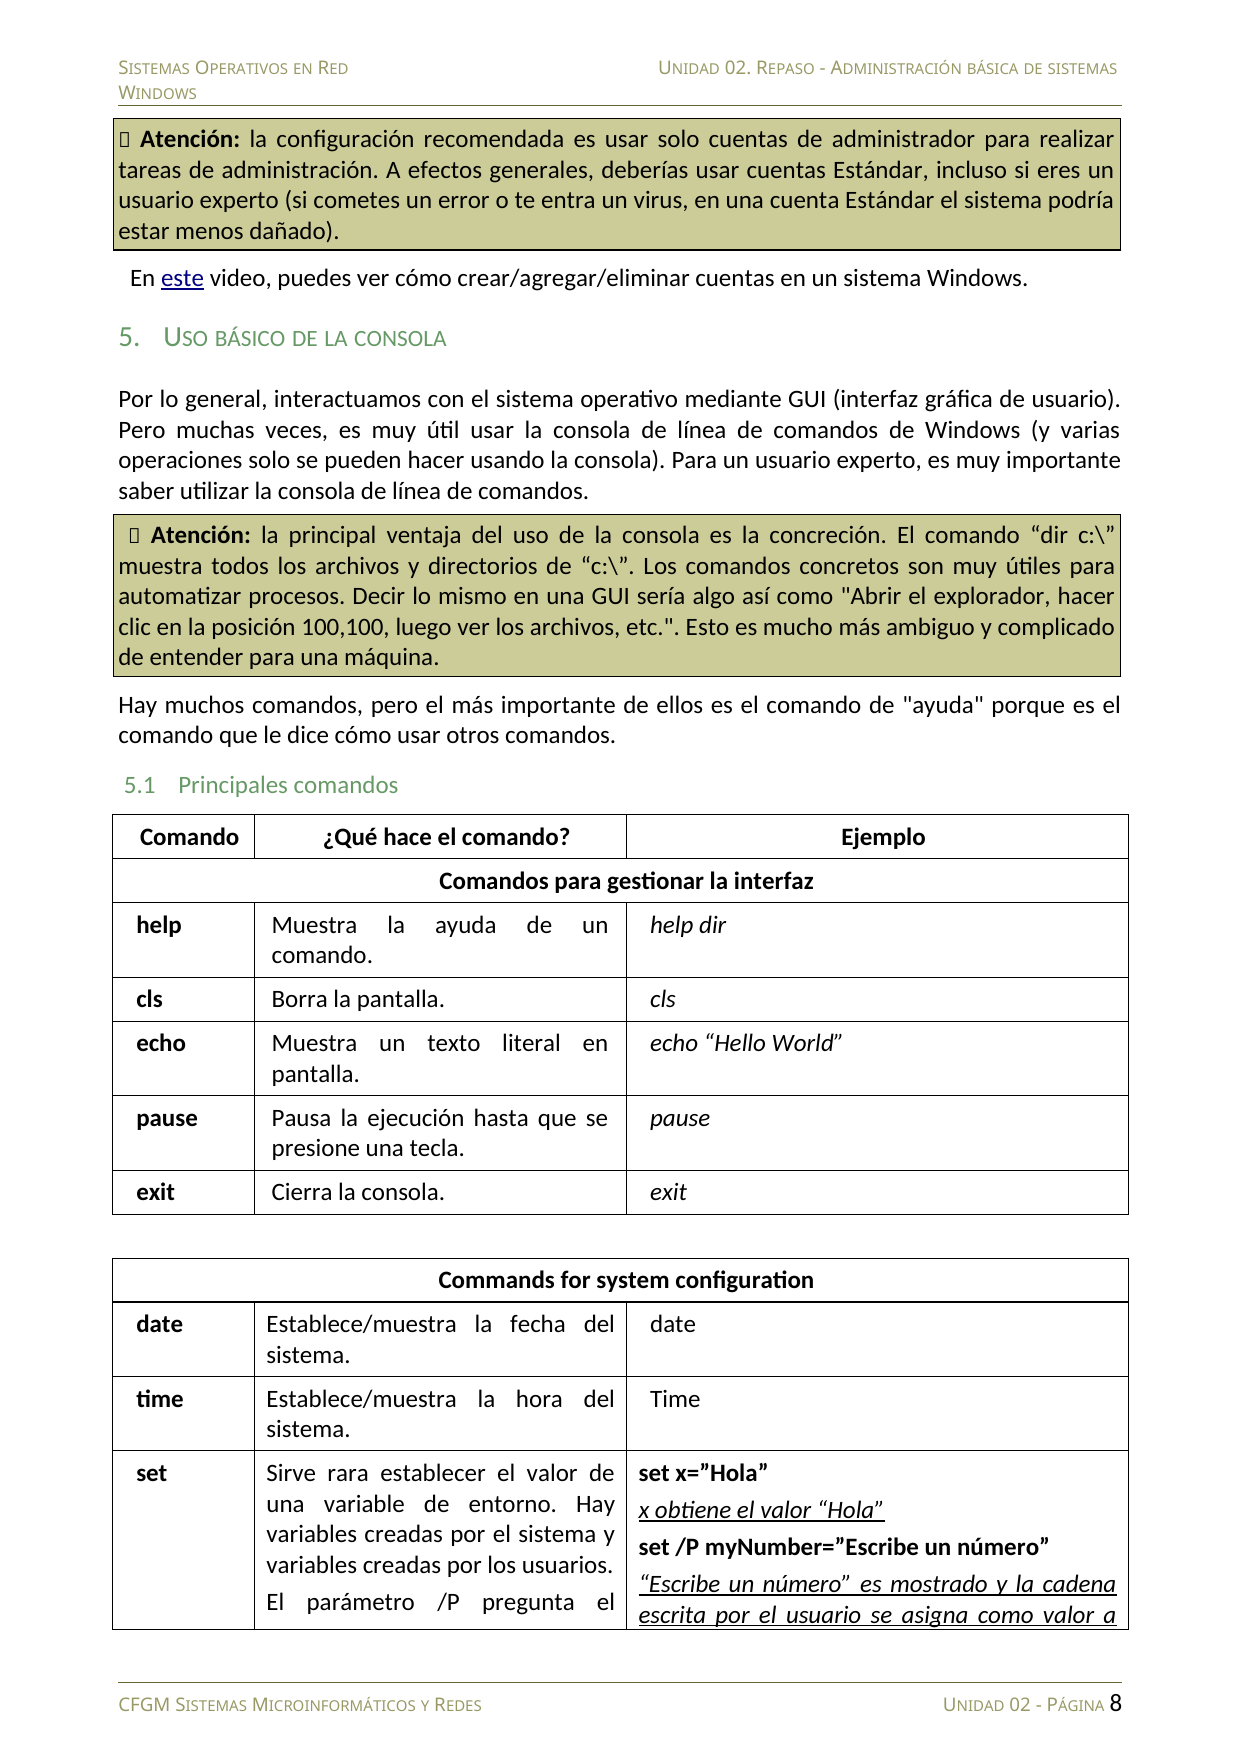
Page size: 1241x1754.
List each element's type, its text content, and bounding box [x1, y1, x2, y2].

text En este video, puedes ver cómo crear/agregar/eliminar cuentas en un sistema Windows. [118, 262, 1122, 293]
table_cell Muestra la ayuda de un comando. [255, 903, 626, 977]
table_cell Pausa la ejecución hasta que se presione una tecla. [255, 1096, 626, 1169]
table_cell Time [627, 1377, 1128, 1450]
table_header ¿Qué hace el comando? [255, 815, 626, 858]
subtitle Principales comandos [118, 769, 1122, 799]
table_cell help [113, 903, 254, 977]
text Por lo general, interactuamos con el sistema operativo mediante GUI (interfaz gráfica de usuario). Pero muchas veces, es muy útil usar la consola de línea de comandos de Windows (y varias operaciones solo se pueden hacer usando la consola). Para un usuario experto, es muy importante saber utilizar la consola de línea de comandos. [118, 383, 1122, 505]
table_cell Establece/muestra la hora del sistema. [255, 1377, 626, 1450]
table_cell set x=”Hola” x obtiene el valor “Hola” set /P myNumber=”Escribe un número” “Escribe un número” es mostrado y la cadena escrita por el usuario se asigna como valor a [627, 1451, 1128, 1629]
table_cell Borra la pantalla. [255, 978, 626, 1021]
table_header Commands for system configuration [113, 1259, 1128, 1301]
table_cell help dir [627, 903, 1128, 977]
table_cell Sirve rara establecer el valor de una variable de entorno. Hay variables creadas por el sistema y variables creadas por los usuarios. El parámetro /P pregunta el [255, 1451, 626, 1629]
table_cell exit [627, 1171, 1128, 1213]
table_header Comando [113, 815, 254, 858]
table_cell echo “Hello World” [627, 1022, 1128, 1095]
subtitle Uso básico de la consola [118, 318, 1122, 353]
text ❕ Atención: la configuración recomendada es usar solo cuentas de administrador para realizar tareas de administración. A efectos generales, deberías usar cuentas Estándar, incluso si eres un usuario experto (si cometes un error o te entra un virus, en una cuenta Estándar el sistema podría estar menos dañado). [114, 119, 1120, 249]
table_header Ejemplo [627, 815, 1128, 858]
table_cell cls [113, 978, 254, 1021]
table_cell Establece/muestra la fecha del sistema. [255, 1303, 626, 1376]
text ❕ Atención: la principal ventaja del uso de la consola es la concreción. El comando “dir c:\” muestra todos los archivos y directorios de “c:\”. Los comandos concretos son muy útiles para automatizar procesos. Decir lo mismo en una GUI sería algo así como "Abrir el explorador, hacer clic en la posición 100,100, luego ver los archivos, etc.". Esto es mucho más ambiguo y complicado de entender para una máquina. [114, 515, 1120, 676]
table_cell cls [627, 978, 1128, 1021]
table_cell Muestra un texto literal en pantalla. [255, 1022, 626, 1095]
table_cell Cierra la consola. [255, 1171, 626, 1213]
table_cell exit [113, 1171, 254, 1213]
table_cell time [113, 1377, 254, 1450]
table_cell date [627, 1303, 1128, 1376]
table_cell pause [627, 1096, 1128, 1169]
table_cell date [113, 1303, 254, 1376]
table_cell echo [113, 1022, 254, 1095]
table_cell Comandos para gestionar la interfaz [113, 859, 1128, 902]
table_cell pause [113, 1096, 254, 1169]
table_cell set [113, 1451, 254, 1629]
text Hay muchos comandos, pero el más importante de ellos es el comando de "ayuda" porque es el comando que le dice cómo usar otros comandos. [118, 689, 1122, 750]
